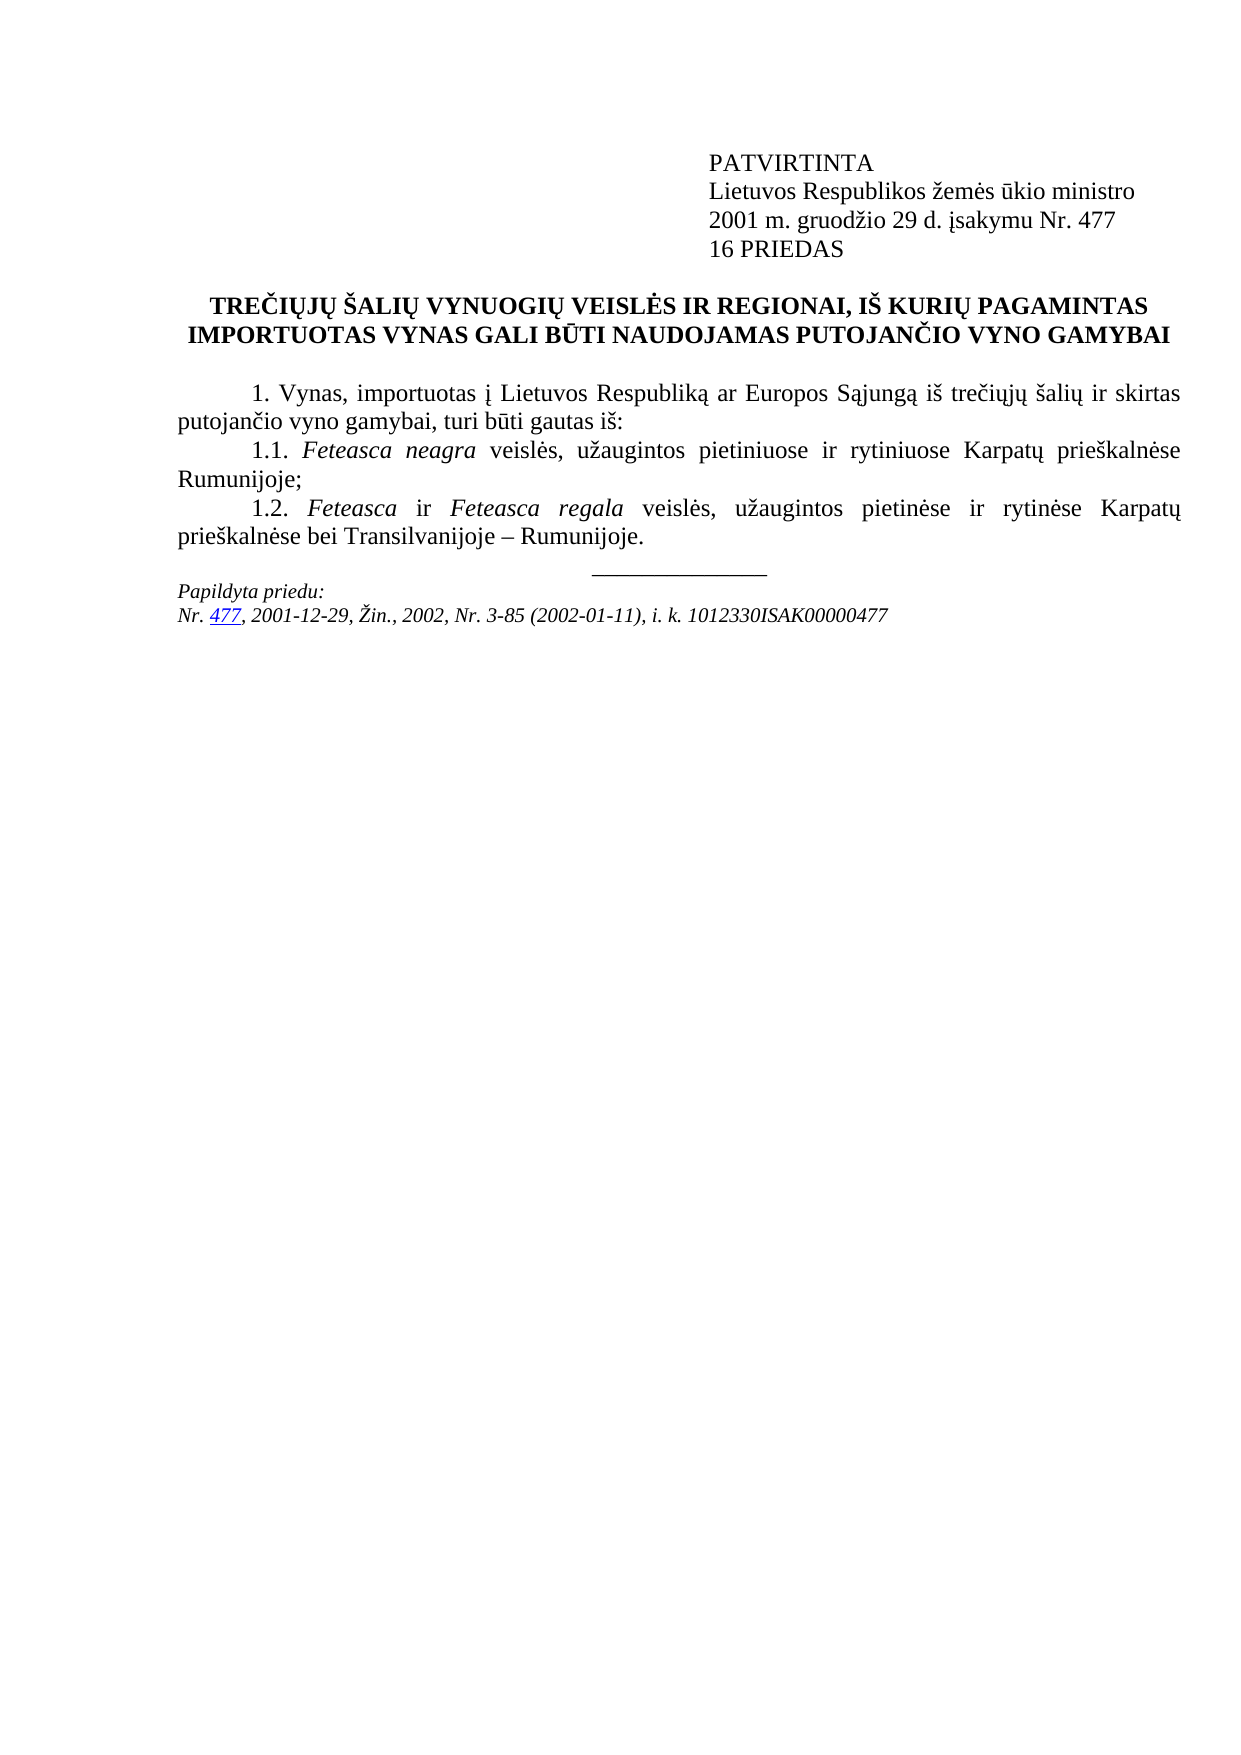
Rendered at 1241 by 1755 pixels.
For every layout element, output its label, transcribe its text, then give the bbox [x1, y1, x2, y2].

text Papildyta priedu: [177, 579, 1181, 603]
text Nr. 477, 2001-12-29, Žin., 2002, Nr. 3-85 (2002-01-11), i. k. 1012330ISAK00000477 [177, 603, 1181, 627]
text Lietuvos Respublikos žemės ūkio ministro [177, 176, 1181, 205]
text 1.2. Feteasca ir Feteasca regala veislės, užaugintos pietinėse ir rytinėse Karpatų prieškalnėse bei Transilvanijoje – Rumunijoje. [177, 493, 1181, 550]
text 2001 m. gruodžio 29 d. įsakymu Nr. 477 [177, 205, 1181, 234]
text 1. Vynas, importuotas į Lietuvos Respubliką ar Europos Sąjungą iš trečiųjų šalių ir skirtas putojančio vyno gamybai, turi būti gautas iš: [177, 378, 1181, 435]
text 1.1. Feteasca neagra veislės, užaugintos pietiniuose ir rytiniuose Karpatų prieškalnėse Rumunijoje; [177, 435, 1181, 493]
text PATVIRTINTA [177, 148, 1181, 176]
text TREČIŲJŲ ŠALIŲ VYNUOGIŲ VEISLĖS IR REGIONAI, IŠ KURIŲ PAGAMINTAS IMPORTUOTAS VYNAS GALI BŪTI NAUDOJAMAS PUTOJANČIO VYNO GAMYBAI [177, 291, 1181, 349]
text 16 PRIEDAS [177, 234, 1181, 263]
text ______________ [177, 550, 1181, 579]
